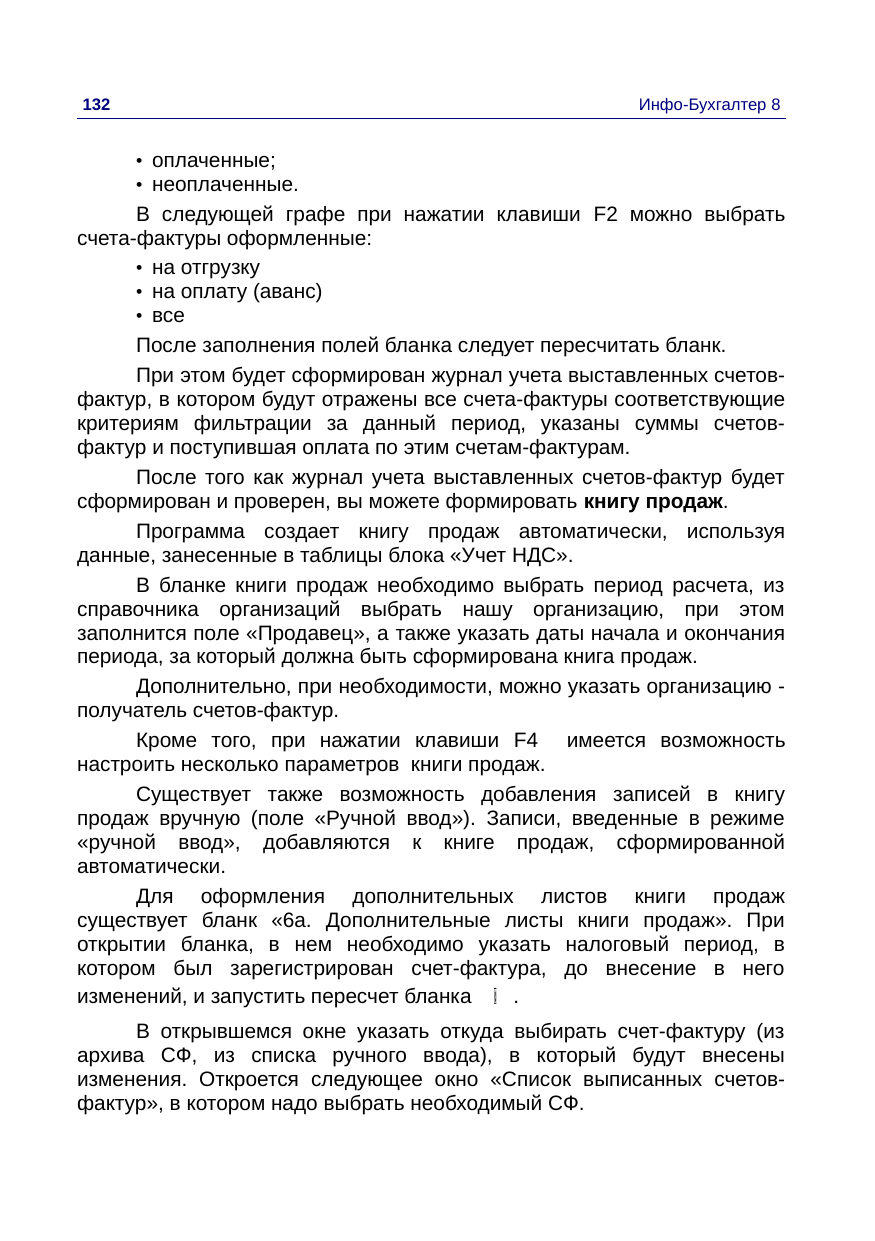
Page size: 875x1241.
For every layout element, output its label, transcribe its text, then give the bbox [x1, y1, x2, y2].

text После того как журнал учета выставленных счетов-фактур будет сформирован и проверен, вы можете формировать книгу продаж. [77, 465, 786, 513]
list неоплаченные. [136, 171, 786, 195]
list на оплату (аванс) [136, 279, 786, 303]
text Для оформления дополнительных листов книги продаж существует бланк «6а. Дополнительные листы книги продаж». При открытии бланка, в нем необходимо указать налоговый период, в котором был зарегистрирован счет-фактура, до внесение в него изменений, и запустить пересчет бланка . [77, 884, 786, 1013]
list на отгрузку [136, 255, 786, 279]
text Программа создает книгу продаж автоматически, используя данные, занесенные в таблицы блока «Учет НДС». [77, 518, 786, 566]
text Кроме того, при нажатии клавиши F4 имеется возможность настроить несколько параметров книги продаж. [77, 728, 786, 776]
text В следующей графе при нажатии клавиши F2 можно выбрать счета-фактуры оформленные: [77, 201, 786, 249]
text При этом будет сформирован журнал учета выставленных счетов-фактур, в котором будут отражены все счета-фактуры соответствующие критериям фильтрации за данный период, указаны суммы счетов-фактур и поступившая оплата по этим счетам-фактурам. [77, 363, 786, 459]
text В бланке книги продаж необходимо выбрать период расчета, из справочника организаций выбрать нашу организацию, при этом заполнится поле «Продавец», а также указать даты начала и окончания периода, за который должна быть сформирована книга продаж. [77, 572, 786, 668]
text После заполнения полей бланка следует пересчитать бланк. [77, 333, 786, 357]
text Существует также возможность добавления записей в книгу продаж вручную (поле «Ручной ввод»). Записи, введенные в режиме «ручной ввод», добавляются к книге продаж, сформированной автоматически. [77, 782, 786, 878]
text Дополнительно, при необходимости, можно указать организацию - получатель счетов-фактур. [77, 674, 786, 722]
text В открывшемся окне указать откуда выбирать счет-фактуру (из архива СФ, из списка ручного ввода), в который будут внесены изменения. Откроется следующее окно «Список выписанных счетов-фактур», в котором надо выбрать необходимый СФ. [77, 1019, 786, 1115]
list оплаченные; [136, 147, 786, 171]
list все [136, 303, 786, 327]
